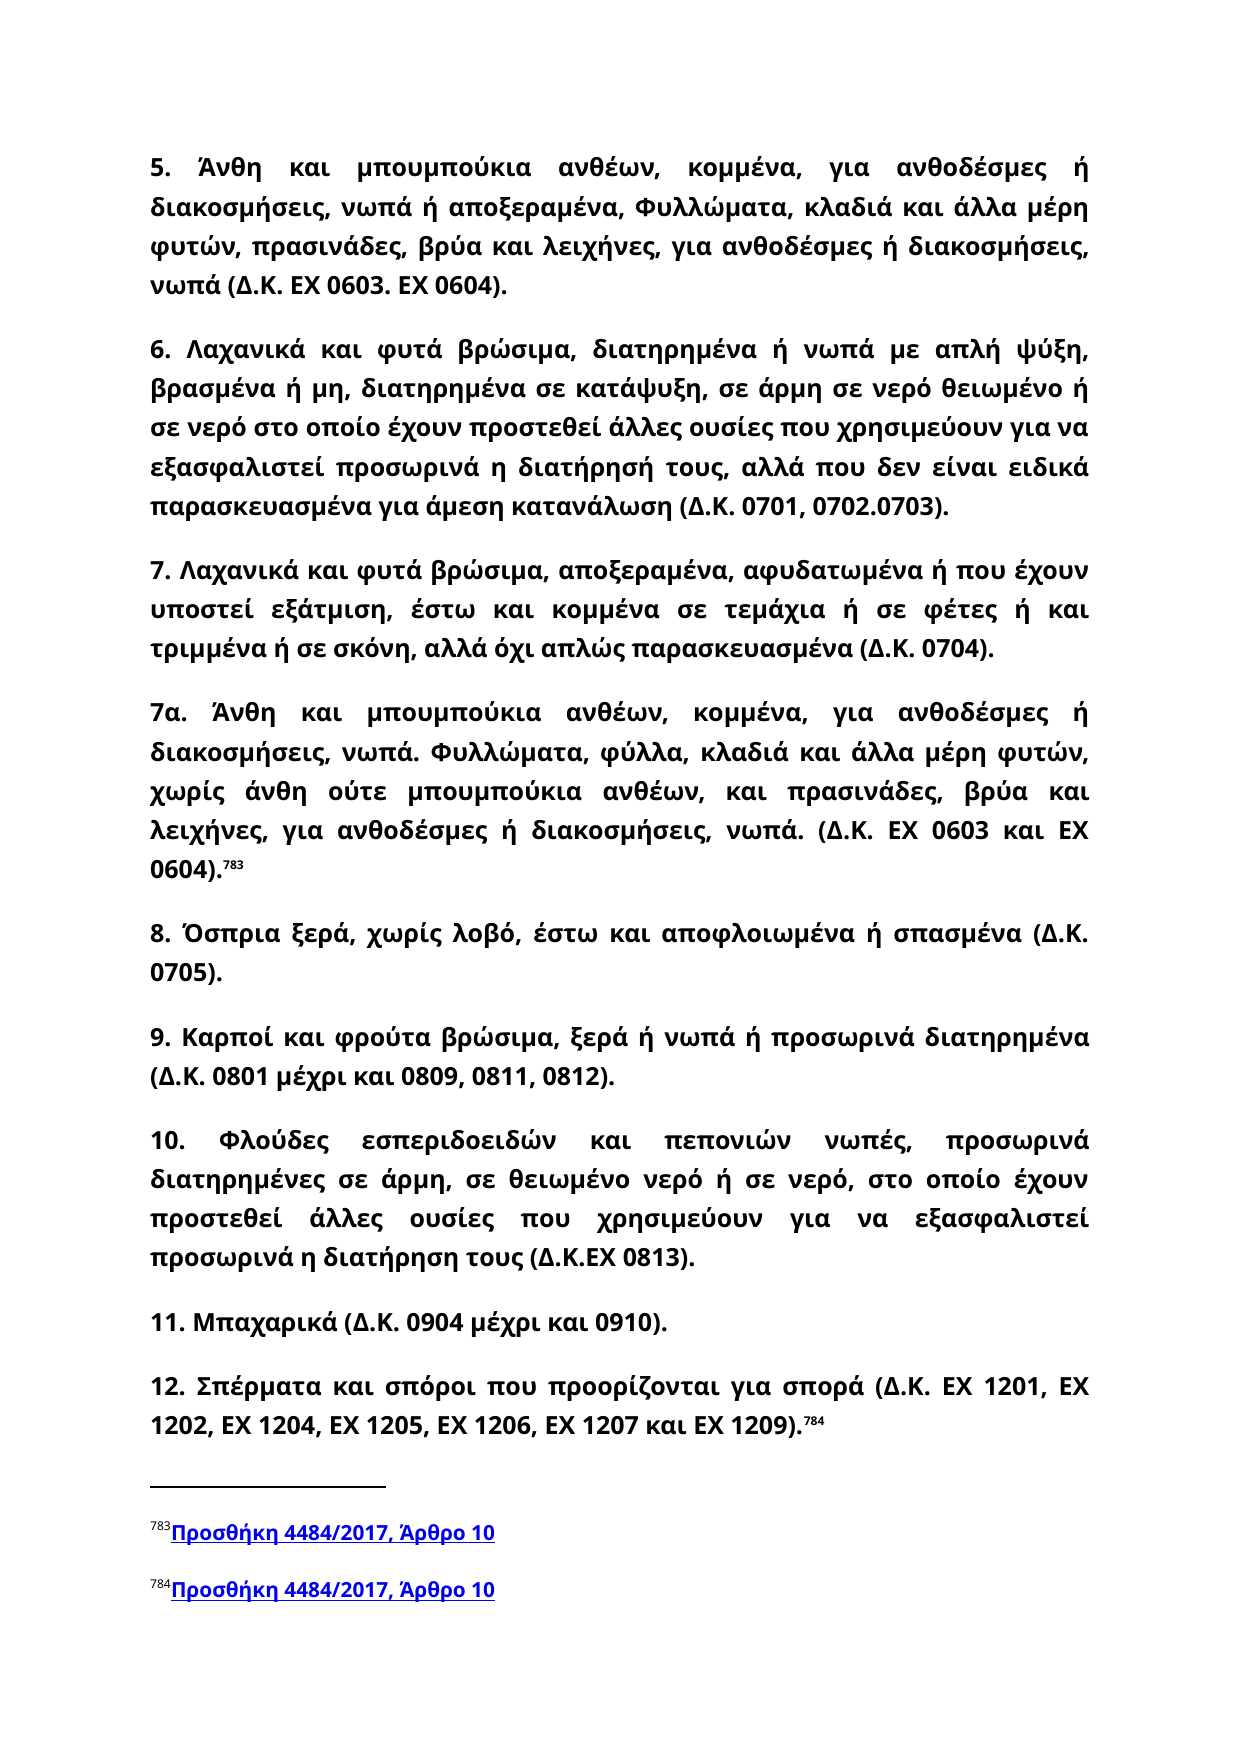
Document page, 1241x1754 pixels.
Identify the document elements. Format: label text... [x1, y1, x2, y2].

text 9. Καρποί και φρούτα βρώσιμα, ξερά ή νωπά ή προσωρινά διατηρημένα (Δ.Κ. 0801 μέχρι και 0809, 0811, 0812). [150, 1019, 1090, 1092]
text 6. Λαχανικά και φυτά βρώσιμα, διατηρημένα ή νωπά με απλή ψύξη, βρασμένα ή μη, διατηρημένα σε κατάψυξη, σε άρμη σε νερό θειωμένο ή σε νερό στο οποίο έχουν προστεθεί άλλες ουσίες που χρησιμεύουν για να εξασφαλιστεί προσωρινά η διατήρησή τους, αλλά που δεν είναι ειδικά παρασκευασμένα για άμεση κατανάλωση (Δ.Κ. 0701, 0702.0703). [150, 332, 1090, 522]
text 8. Όσπρια ξερά, χωρίς λοβό, έστω και αποφλοιωμένα ή σπασμένα (Δ.Κ. 0705). [150, 916, 1090, 989]
text 10. Φλούδες εσπεριδοειδών και πεπονιών νωπές, προσωρινά διατηρημένες σε άρμη, σε θειωμένο νερό ή σε νερό, στο οποίο έχουν προστεθεί άλλες ουσίες που χρησιμεύουν για να εξασφαλιστεί προσωρινά η διατήρηση τους (Δ.Κ.ΕΧ 0813). [150, 1122, 1090, 1274]
text 5. Άνθη και μπουμπούκια ανθέων, κομμένα, για ανθοδέσμες ή διακοσμήσεις, νωπά ή αποξεραμένα, Φυλλώματα, κλαδιά και άλλα μέρη φυτών, πρασινάδες, βρύα και λειχήνες, για ανθοδέσμες ή διακοσμήσεις, νωπά (Δ.Κ. ΕΧ 0603. ΕΧ 0604). [150, 150, 1090, 302]
text 11. Μπαχαρικά (Δ.Κ. 0904 μέχρι και 0910). [150, 1304, 1090, 1338]
text Προσθήκη 4484/2017, Άρθρο 10 [150, 1518, 1090, 1546]
text 7. Λαχανικά και φυτά βρώσιμα, αποξεραμένα, αφυδατωμένα ή που έχουν υποστεί εξάτμιση, έστω και κομμένα σε τεμάχια ή σε φέτες ή και τριμμένα ή σε σκόνη, αλλά όχι απλώς παρασκευασμένα (Δ.Κ. 0704). [150, 552, 1090, 665]
text 12. Σπέρματα και σπόροι που προορίζονται για σπορά (Δ.Κ. ΕΧ 1201, ΕΧ 1202, ΕΧ 1204, ΕΧ 1205, ΕΧ 1206, ΕΧ 1207 και ΕΧ 1209). [150, 1368, 1090, 1442]
text 7α. Άνθη και μπουμπούκια ανθέων, κομμένα, για ανθοδέσμες ή διακοσμήσεις, νωπά. Φυλλώματα, φύλλα, κλαδιά και άλλα μέρη φυτών, χωρίς άνθη ούτε μπουμπούκια ανθέων, και πρασινάδες, βρύα και λειχήνες, για ανθοδέσμες ή διακοσμήσεις, νωπά. (Δ.Κ. ΕΧ 0603 και ΕΧ 0604). [150, 695, 1090, 886]
text Προσθήκη 4484/2017, Άρθρο 10 [150, 1576, 1090, 1604]
